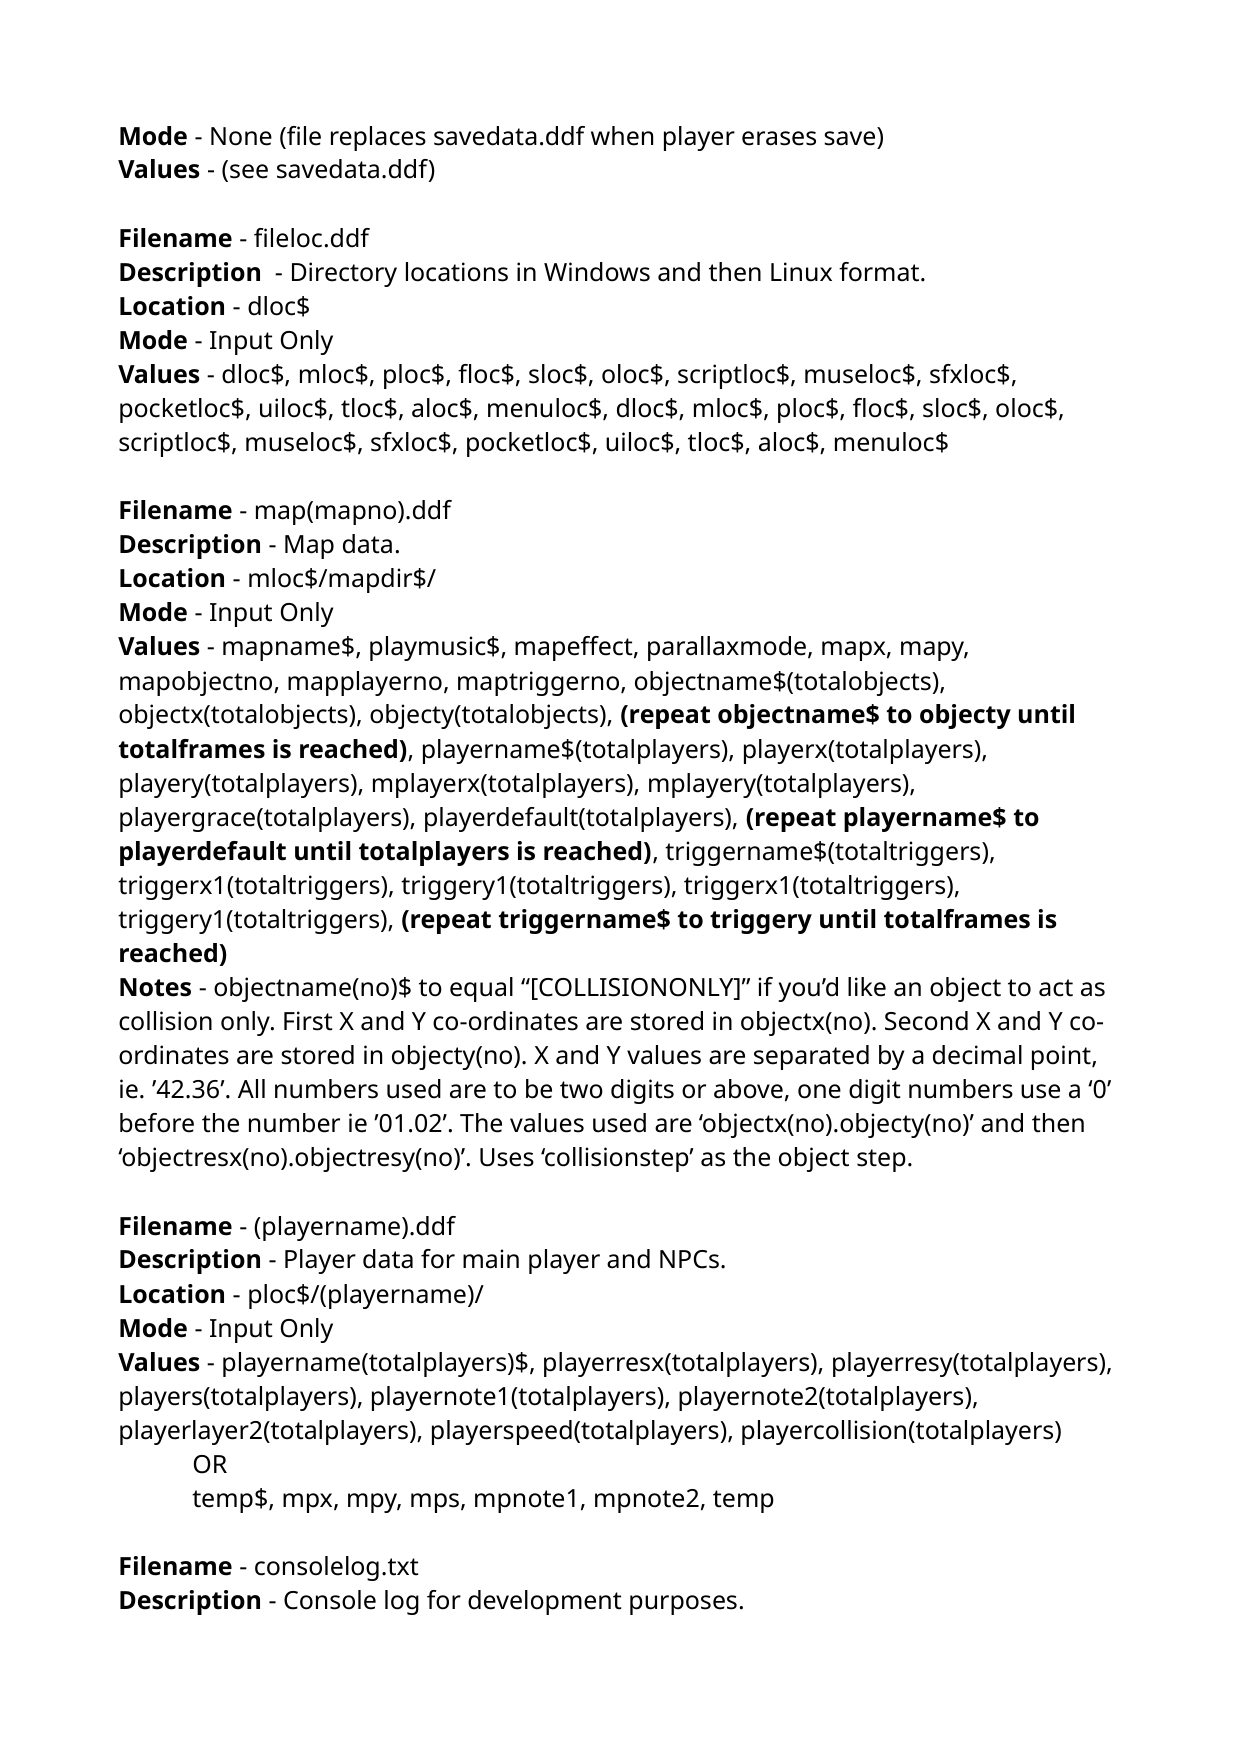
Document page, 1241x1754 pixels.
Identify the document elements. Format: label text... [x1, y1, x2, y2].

text temp$, mpx, mpy, mps, mpnote1, mpnote2, temp [118, 1481, 1122, 1515]
text Mode - Input Only [118, 1310, 1122, 1344]
text Filename - map(mapno).ddf [118, 493, 1122, 527]
text Mode - Input Only [118, 595, 1122, 629]
text Values - (see savedata.ddf) [118, 152, 1122, 186]
text Values - playername(totalplayers)$, playerresx(totalplayers), playerresy(totalplayers), players(totalplayers), playernote1(totalplayers), playernote2(totalplayers), playerlayer2(totalplayers), playerspeed(totalplayers), playercollision(totalplayers) [118, 1344, 1122, 1447]
text Values - mapname$, playmusic$, mapeffect, parallaxmode, mapx, mapy, mapobjectno, mapplayerno, maptriggerno, objectname$(totalobjects), objectx(totalobjects), objecty(totalobjects), (repeat objectname$ to objecty until totalframes is reached), playername$(totalplayers), playerx(totalplayers), playery(totalplayers), mplayerx(totalplayers), mplayery(totalplayers), playergrace(totalplayers), playerdefault(totalplayers), (repeat playername$ to playerdefault until totalplayers is reached), triggername$(totaltriggers), triggerx1(totaltriggers), triggery1(totaltriggers), triggerx1(totaltriggers), triggery1(totaltriggers), (repeat triggername$ to triggery until totalframes is reached) [118, 629, 1122, 970]
text Description - Player data for main player and NPCs. [118, 1242, 1122, 1276]
text Mode - None (file replaces savedata.ddf when player erases save) [118, 118, 1122, 152]
text Mode - Input Only [118, 322, 1122, 357]
text Filename - fileloc.ddf [118, 220, 1122, 254]
text Filename - (playername).ddf [118, 1208, 1122, 1242]
text Description - Map data. [118, 527, 1122, 561]
text Values - dloc$, mloc$, ploc$, floc$, sloc$, oloc$, scriptloc$, museloc$, sfxloc$, pocketloc$, uiloc$, tloc$, aloc$, menuloc$, dloc$, mloc$, ploc$, floc$, sloc$, oloc$, scriptloc$, museloc$, sfxloc$, pocketloc$, uiloc$, tloc$, aloc$, menuloc$ [118, 357, 1122, 459]
text Location - mloc$/mapdir$/ [118, 561, 1122, 595]
text Notes - objectname(no)$ to equal “[COLLISIONONLY]” if you’d like an object to act as collision only. First X and Y co-ordinates are stored in objectx(no). Second X and Y co-ordinates are stored in objecty(no). X and Y values are separated by a decimal point, ie. ’42.36’. All numbers used are to be two digits or above, one digit numbers use a ‘0’ before the number ie ’01.02’. The values used are ‘objectx(no).objecty(no)’ and then ‘objectresx(no).objectresy(no)’. Uses ‘collisionstep’ as the object step. [118, 970, 1122, 1174]
text Description - Console log for development purposes. [118, 1583, 1122, 1617]
text Location - dloc$ [118, 288, 1122, 322]
text Description - Directory locations in Windows and then Linux format. [118, 254, 1122, 288]
text Location - ploc$/(playername)/ [118, 1276, 1122, 1310]
text OR [118, 1447, 1122, 1481]
text Filename - consolelog.txt [118, 1549, 1122, 1583]
